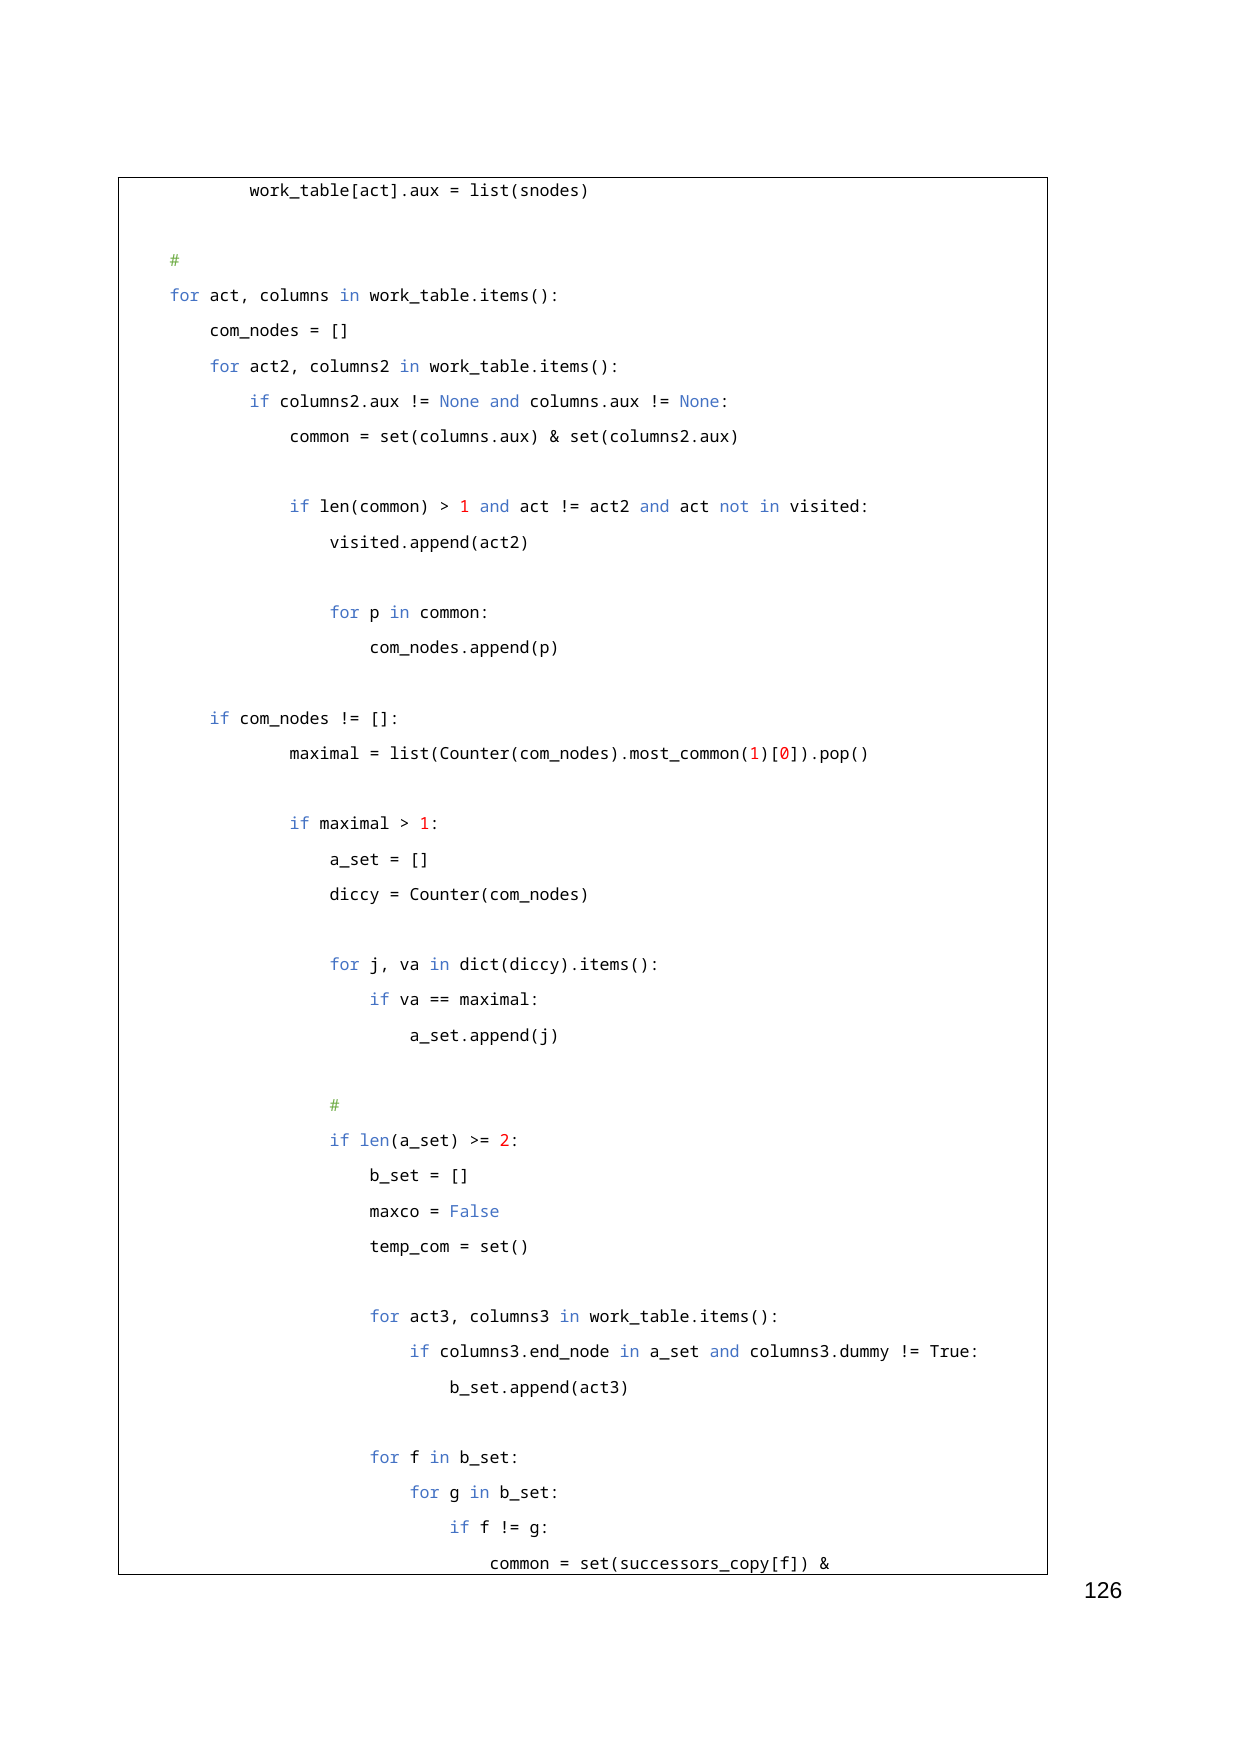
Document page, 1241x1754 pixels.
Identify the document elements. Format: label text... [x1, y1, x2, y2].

table_header work_table[act].aux = list(snodes) # for act, columns in work_table.items(): com_nodes = [] for act2, columns2 in work_table.items(): if columns2.aux != None and columns.aux != None: common = set(columns.aux) & set(columns2.aux) if len(common) > 1 and act != act2 and act not in visited: visited.append(act2) for p in common: com_nodes.append(p) if com_nodes != []: maximal = list(Counter(com_nodes).most_common(1)[0]).pop() if maximal > 1: a_set = [] diccy = Counter(com_nodes) for j, va in dict(diccy).items(): if va == maximal: a_set.append(j) # if len(a_set) >= 2: b_set = [] maxco = False temp_com = set() for act3, columns3 in work_table.items(): if columns3.end_node in a_set and columns3.dummy != True: b_set.append(act3) for f in b_set: for g in b_set: if f != g: common = set(successors_copy[f]) & [119, 178, 1047, 1574]
